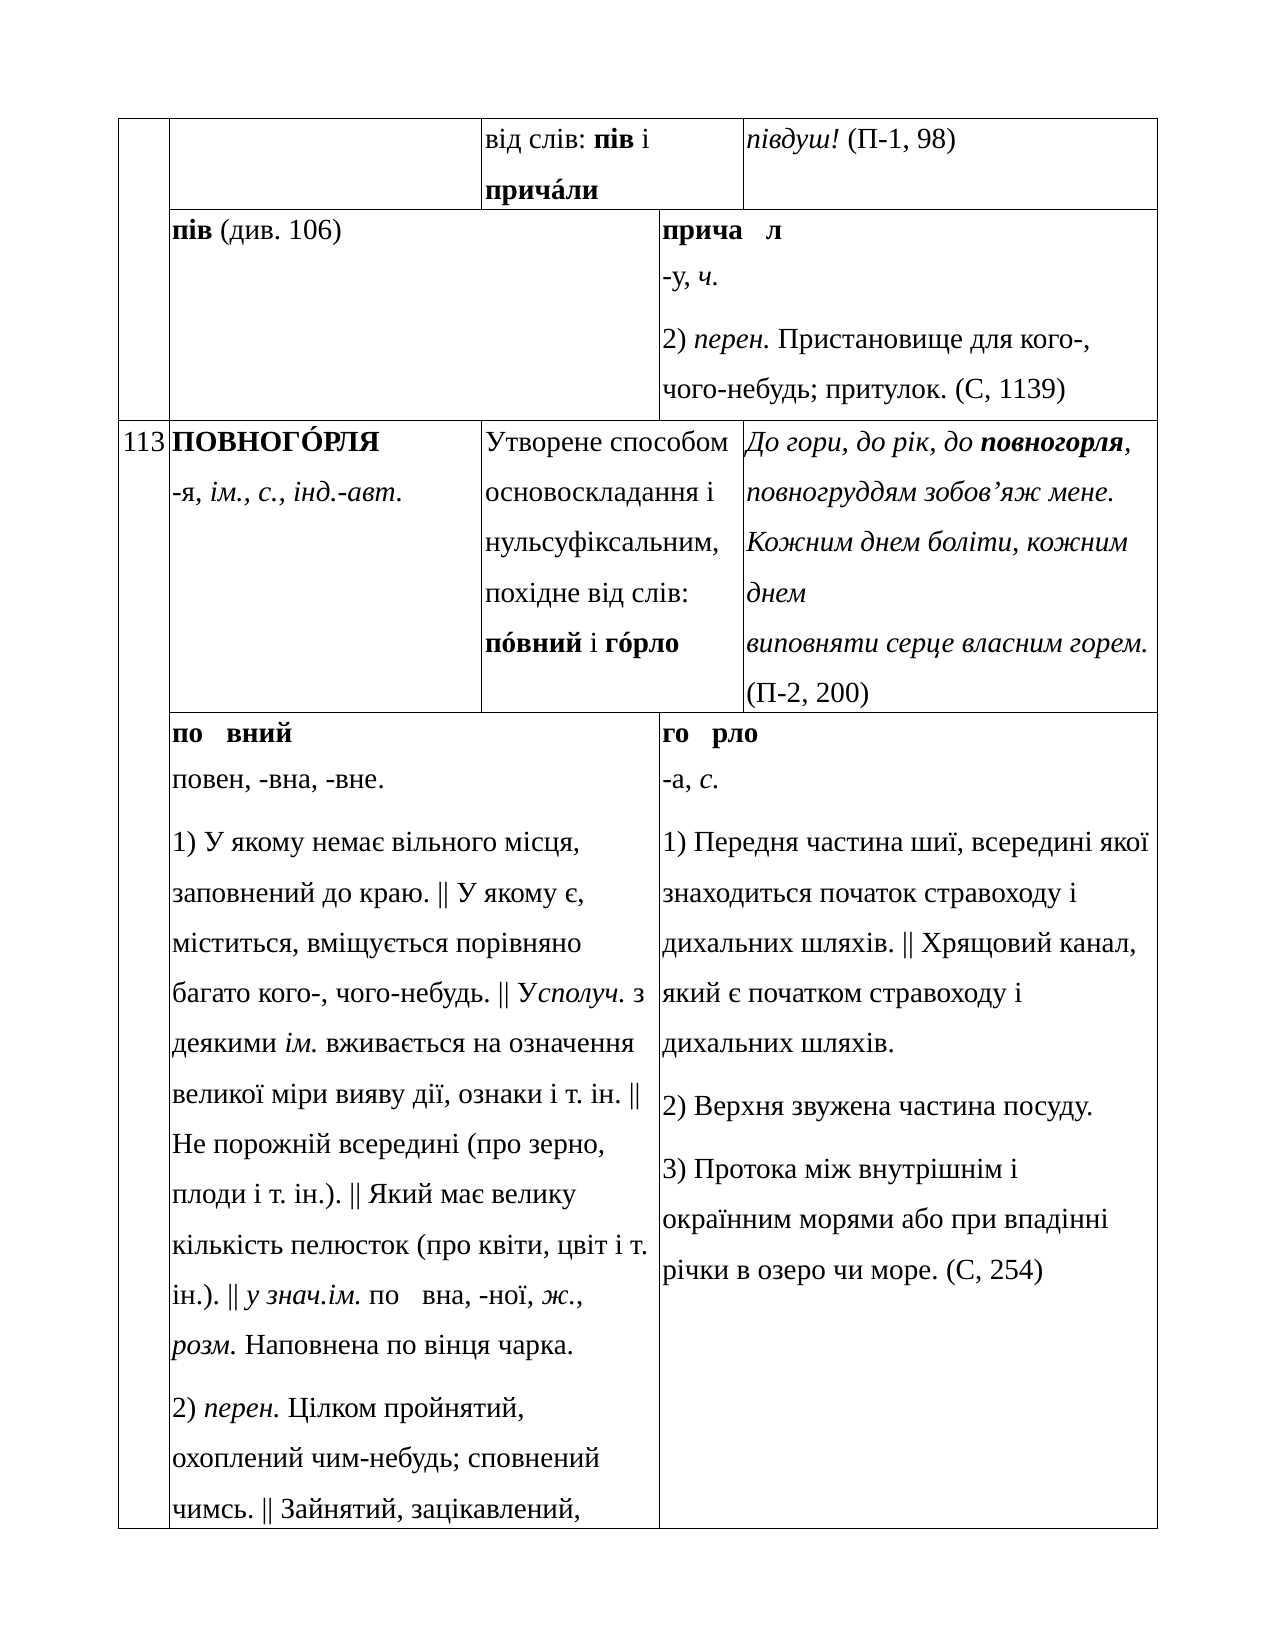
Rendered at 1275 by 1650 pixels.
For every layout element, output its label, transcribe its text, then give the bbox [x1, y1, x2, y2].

table_cell пів (див. 106) [170, 210, 659, 420]
table_cell 113 [119, 421, 169, 1527]
table_cell До гори, до рік, до повногорля, повногруддям зобов’яж мене. Кожним днем боліти, кожним днем виповняти серце власним горем. (П‑2, 200) [744, 421, 1157, 712]
table_cell [170, 119, 481, 208]
table_cell півдуш! (П‑1, 98) [744, 119, 1157, 208]
table_cell причал -у, ч. 2) перен. Пристановище для кого-, чого-небудь; притулок. (С, 1139) [660, 210, 1157, 420]
table_cell від слів: пів і причáли [482, 119, 743, 208]
table_cell горло -а, с. 1) Передня частина шиї, всередині якої знаходиться початок стравоходу і дихальних шляхів. || Хрящовий канал, який є початком стравоходу і дихальних шляхів. 2) Верхня звужена частина посуду. 3) Протока між внутрішнім і окраїнним морями або при впадінні річки в озеро чи море. (С, 254) [660, 713, 1157, 1527]
table_cell Повногóрля -я, ім., с., інд.-авт. [170, 421, 481, 712]
table_cell повний повен, -вна, -вне. 1) У якому немає вільного місця, заповнений до краю. || У якому є, міститься, вміщується порівняно багато кого-, чого-небудь. || Усполуч. з деякими ім. вживається на означення великої міри вияву дії, ознаки і т. ін. || Не порожній всередині (про зерно, плоди і т. ін.). || Який має велику кількість пелюсток (про квіти, цвіт і т. ін.). || у знач.ім. повна, -ної, ж., розм. Наповнена по вінця чарка. 2) перен. Цілком пройнятий, охоплений чим-небудь; сповнений чимсь. || Зайнятий, зацікавлений, [170, 713, 659, 1527]
table_cell Утворене способом основоскладання і нульсуфіксальним, похідне від слів: пóвний і гóрло [482, 421, 743, 712]
table_cell [119, 119, 169, 420]
